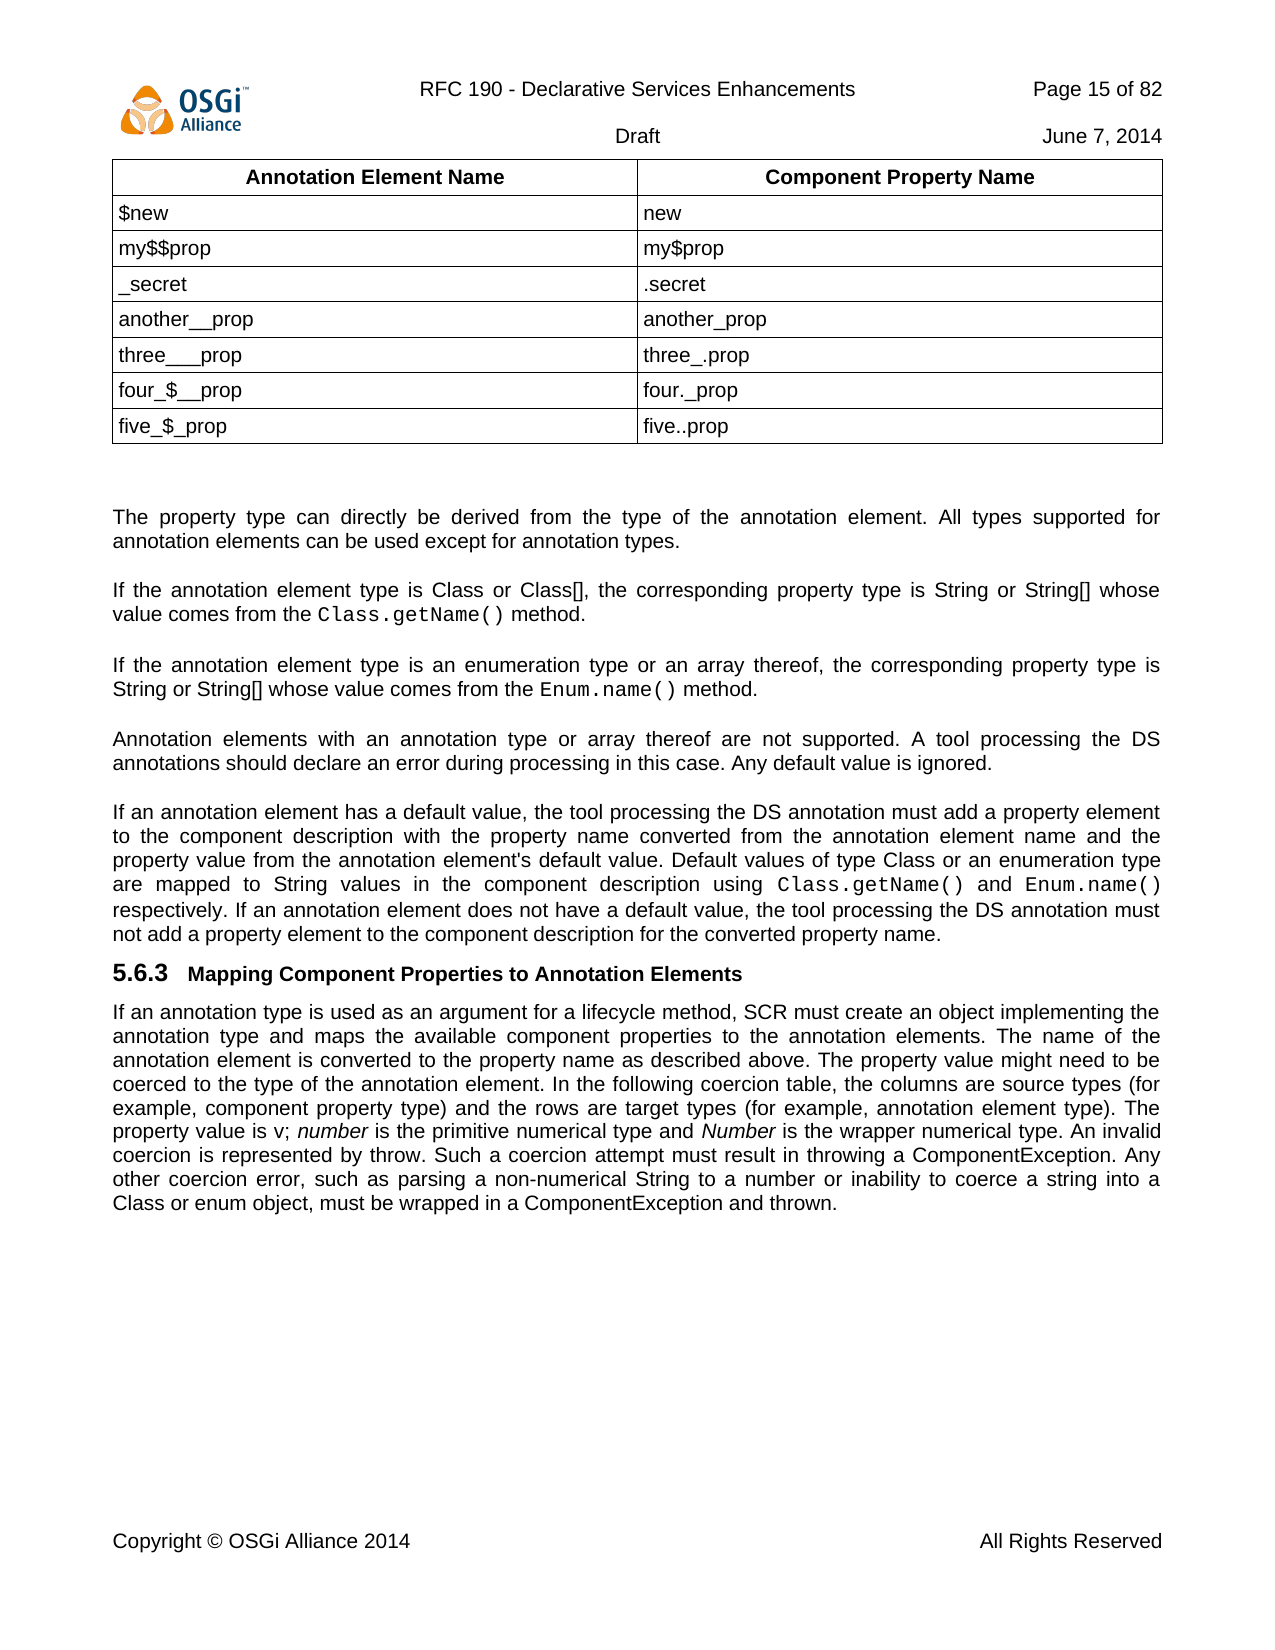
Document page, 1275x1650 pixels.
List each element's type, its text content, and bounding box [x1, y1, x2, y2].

table_cell another__prop [113, 302, 637, 337]
table_cell .secret [638, 267, 1162, 301]
table_cell _secret [113, 267, 637, 301]
text If an annotation element has a default value, the tool processing the DS annotation must add a property element to the component description with the property name converted from the annotation element name and the property value from the annotation element's default value. Default values of type Class or an enumeration type are mapped to String values in the component description using Class.getName() and Enum.name() respectively. If an annotation element does not have a default value, the tool processing the DS annotation must not add a property element to the component description for the converted property name. [112, 800, 1162, 946]
picture [113, 78, 257, 142]
text The property type can directly be derived from the type of the annotation element. All types supported for annotation elements can be used except for annotation types. [112, 505, 1162, 553]
table_cell my$prop [638, 231, 1162, 266]
table_cell five..prop [638, 409, 1162, 443]
table_cell four._prop [638, 373, 1162, 408]
text If the annotation element type is an enumeration type or an array thereof, the corresponding property type is String or String[] whose value comes from the Enum.name() method. [112, 652, 1162, 702]
table_cell four_$__prop [113, 373, 637, 408]
table_cell new [638, 196, 1162, 230]
text If an annotation type is used as an argument for a lifecycle method, SCR must create an object implementing the annotation type and maps the available component properties to the annotation elements. The name of the annotation element is converted to the property name as described above. The property value might need to be coerced to the type of the annotation element. In the following coercion table, the columns are source types (for example, component property type) and the rows are target types (for example, annotation element type). The property value is v; number is the primitive numerical type and Number is the wrapper numerical type. An invalid coercion is represented by throw. Such a coercion attempt must result in throwing a ComponentException. Any other coercion error, such as parsing a non-numerical String to a number or inability to coerce a string into a Class or enum object, must be wrapped in a ComponentException and thrown. [112, 999, 1162, 1215]
subtitle Mapping Component Properties to Annotation Elements [112, 958, 1162, 987]
table_cell five_$_prop [113, 409, 637, 443]
table_header Annotation Element Name [113, 160, 637, 194]
table_cell my$$prop [113, 231, 637, 266]
table_cell three_.prop [638, 338, 1162, 372]
table_cell three___prop [113, 338, 637, 372]
table_cell $new [113, 196, 637, 230]
table_header Component Property Name [638, 160, 1162, 194]
table_cell another_prop [638, 302, 1162, 337]
text If the annotation element type is Class or Class[], the corresponding property type is String or String[] whose value comes from the Class.getName() method. [112, 578, 1162, 627]
text Annotation elements with an annotation type or array thereof are not supported. A tool processing the DS annotations should declare an error during processing in this case. Any default value is ignored. [112, 727, 1162, 775]
